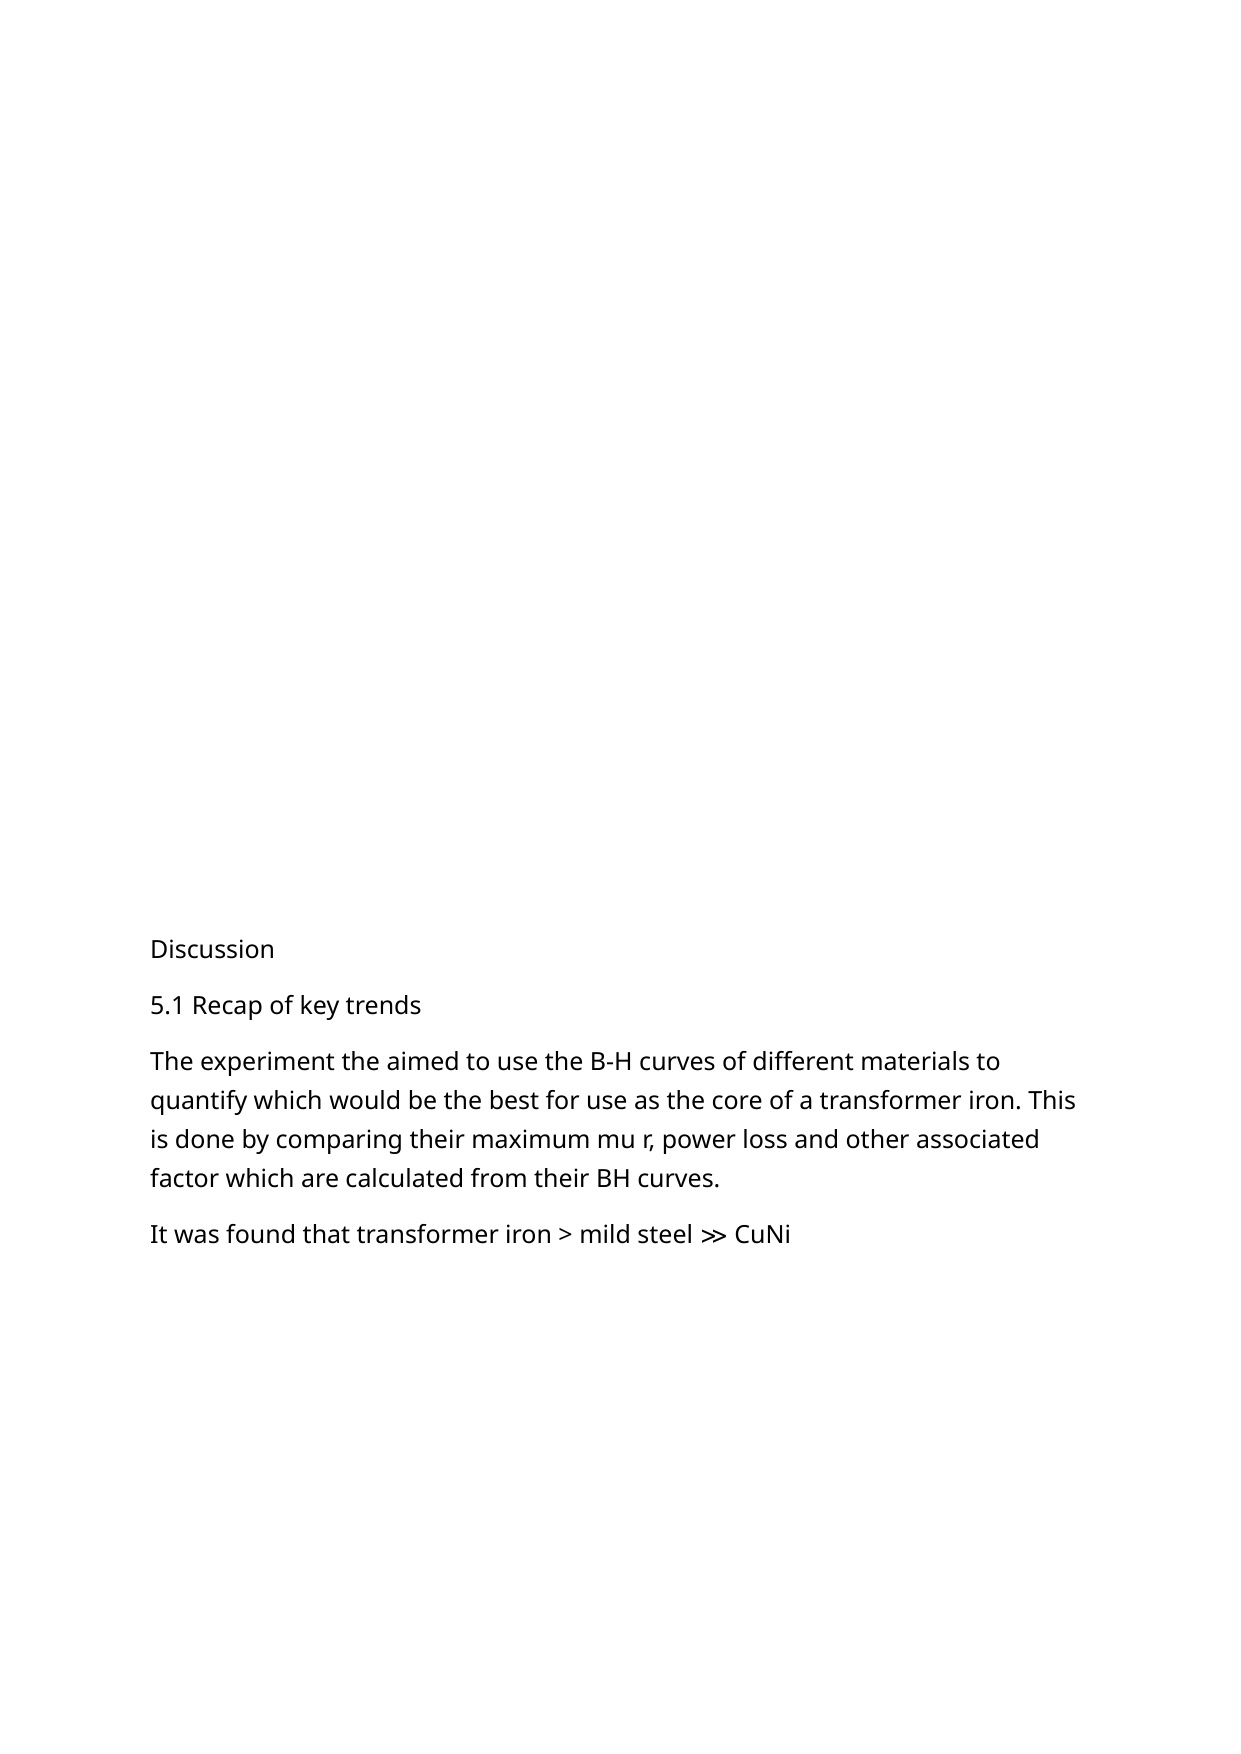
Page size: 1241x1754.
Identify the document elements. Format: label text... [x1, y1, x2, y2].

text The experiment the aimed to use the B-H curves of different materials to quantify which would be the best for use as the core of a transformer iron. This is done by comparing their maximum mu r, power loss and other associated factor which are calculated from their BH curves. [150, 1043, 1090, 1195]
text It was found that transformer iron > mild steel ≫ CuNi [150, 1217, 1090, 1251]
text 5.1 Recap of key trends [150, 987, 1090, 1022]
text Discussion [150, 932, 1090, 966]
